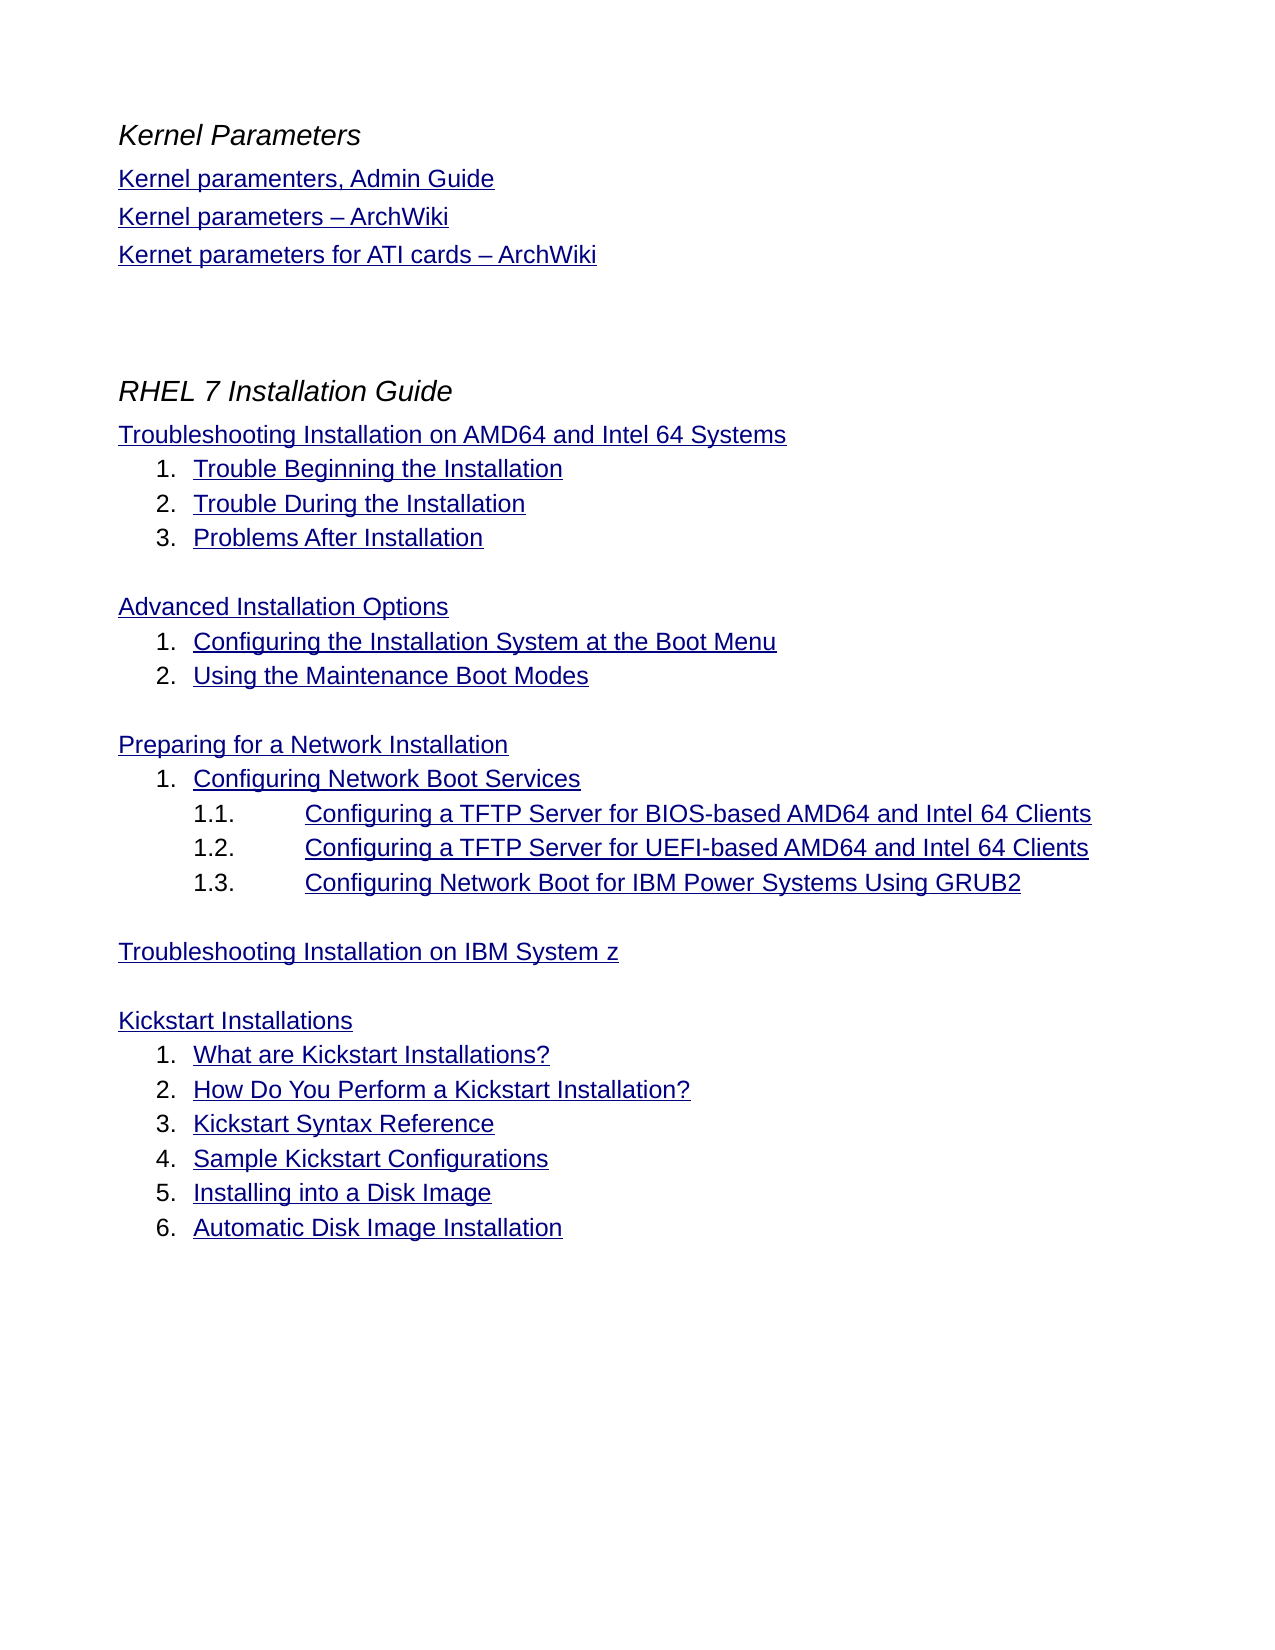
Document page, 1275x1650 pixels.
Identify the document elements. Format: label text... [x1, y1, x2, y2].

subtitle Kernel Parameters [118, 118, 1157, 152]
list What are Kickstart Installations? [156, 1040, 1157, 1069]
text Troubleshooting Installation on IBM System z [118, 937, 1157, 966]
list Configuring the Installation System at the Boot Menu [156, 626, 1157, 655]
list Configuring a TFTP Server for BIOS-based AMD64 and Intel 64 Clients [193, 799, 1157, 828]
list Automatic Disk Image Installation [156, 1213, 1157, 1241]
text Kernet parameters for ATI cards – ArchWiki [118, 239, 1157, 268]
list Installing into a Disk Image [156, 1178, 1157, 1207]
text Advanced Installation Options [118, 592, 1157, 621]
list Kickstart Syntax Reference [156, 1109, 1157, 1138]
list Using the Maintenance Boot Modes [156, 661, 1157, 690]
list Trouble During the Installation [156, 488, 1157, 517]
text Troubleshooting Installation on AMD64 and Intel 64 Systems [118, 419, 1157, 448]
list How Do You Perform a Kickstart Installation? [156, 1075, 1157, 1103]
list Trouble Beginning the Installation [156, 454, 1157, 483]
text Kernel paramenters, Admin Guide [118, 164, 1157, 193]
list Sample Kickstart Configurations [156, 1144, 1157, 1172]
list Configuring a TFTP Server for UEFI-based AMD64 and Intel 64 Clients [193, 833, 1157, 862]
list Problems After Installation [156, 523, 1157, 552]
text Preparing for a Network Installation [118, 730, 1157, 759]
subtitle RHEL 7 Installation Guide [118, 373, 1157, 407]
text Kickstart Installations [118, 1006, 1157, 1034]
list Configuring Network Boot Services [156, 764, 1157, 793]
list Configuring Network Boot for IBM Power Systems Using GRUB2 [193, 868, 1157, 897]
text Kernel parameters – ArchWiki [118, 202, 1157, 231]
